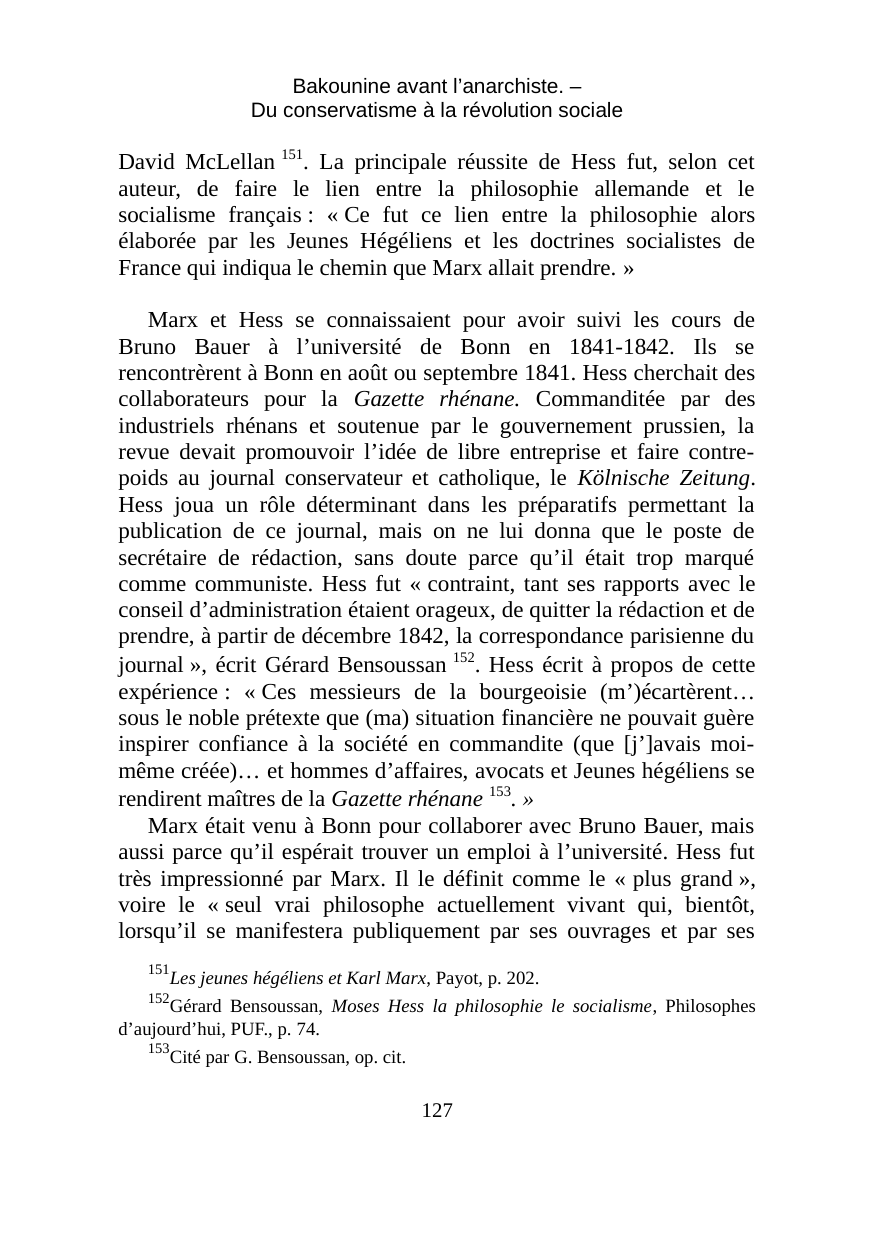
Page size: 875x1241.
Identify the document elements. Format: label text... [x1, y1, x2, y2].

text Marx et Hess se connaissaient pour avoir suivi les cours de Bruno Bauer à l’université de Bonn en 1841-1842. Ils se rencontrèrent à Bonn en août ou septembre 1841. Hess cherchait des collaborateurs pour la Gazette rhénane. Commanditée par des industriels rhénans et soutenue par le gouvernement prussien, la revue devait promouvoir l’idée de libre entreprise et faire contre-poids au journal conservateur et catholique, le Kölnische Zeitung. Hess joua un rôle déterminant dans les préparatifs permettant la publication de ce journal, mais on ne lui donna que le poste de secrétaire de rédaction, sans doute parce qu’il était trop marqué comme communiste. Hess fut « contraint, tant ses rapports avec le conseil d’administration étaient orageux, de quitter la rédaction et de prendre, à partir de décembre 1842, la correspondance parisienne du journal », écrit Gérard Bensoussan . Hess écrit à propos de cette expérience : « Ces messieurs de la bourgeoisie (m’)écartèrent… sous le noble prétexte que (ma) situation financière ne pouvait guère inspirer confiance à la société en commandite (que [j’]avais moi-même créée)… et hommes d’affaires, avocats et Jeunes hégéliens se rendirent maîtres de la Gazette rhénane . » [118, 306, 756, 812]
text David McLellan . La principale réussite de Hess fut, selon cet auteur, de faire le lien entre la philosophie allemande et le socialisme français : « Ce fut ce lien entre la philosophie alors élaborée par les Jeunes Hégéliens et les doctrines socialistes de France qui indiqua le chemin que Marx allait prendre. » [118, 146, 756, 280]
text Les jeunes hégéliens et Karl Marx, Payot, p. 202. [118, 961, 756, 989]
text Cité par G. Bensoussan, op. cit. [118, 1040, 756, 1068]
text Marx était venu à Bonn pour collaborer avec Bruno Bauer, mais aussi parce qu’il espérait trouver un emploi à l’université. Hess fut très impressionné par Marx. Il le définit comme le « plus grand », voire le « seul vrai philosophe actuellement vivant qui, bientôt, lorsqu’il se manifestera publiquement par ses ouvrages et par ses [118, 812, 756, 944]
text Gérard Bensoussan, Moses Hess la philosophie le socialisme, Philosophes d’aujourd’hui, PUF., p. 74. [118, 989, 756, 1040]
